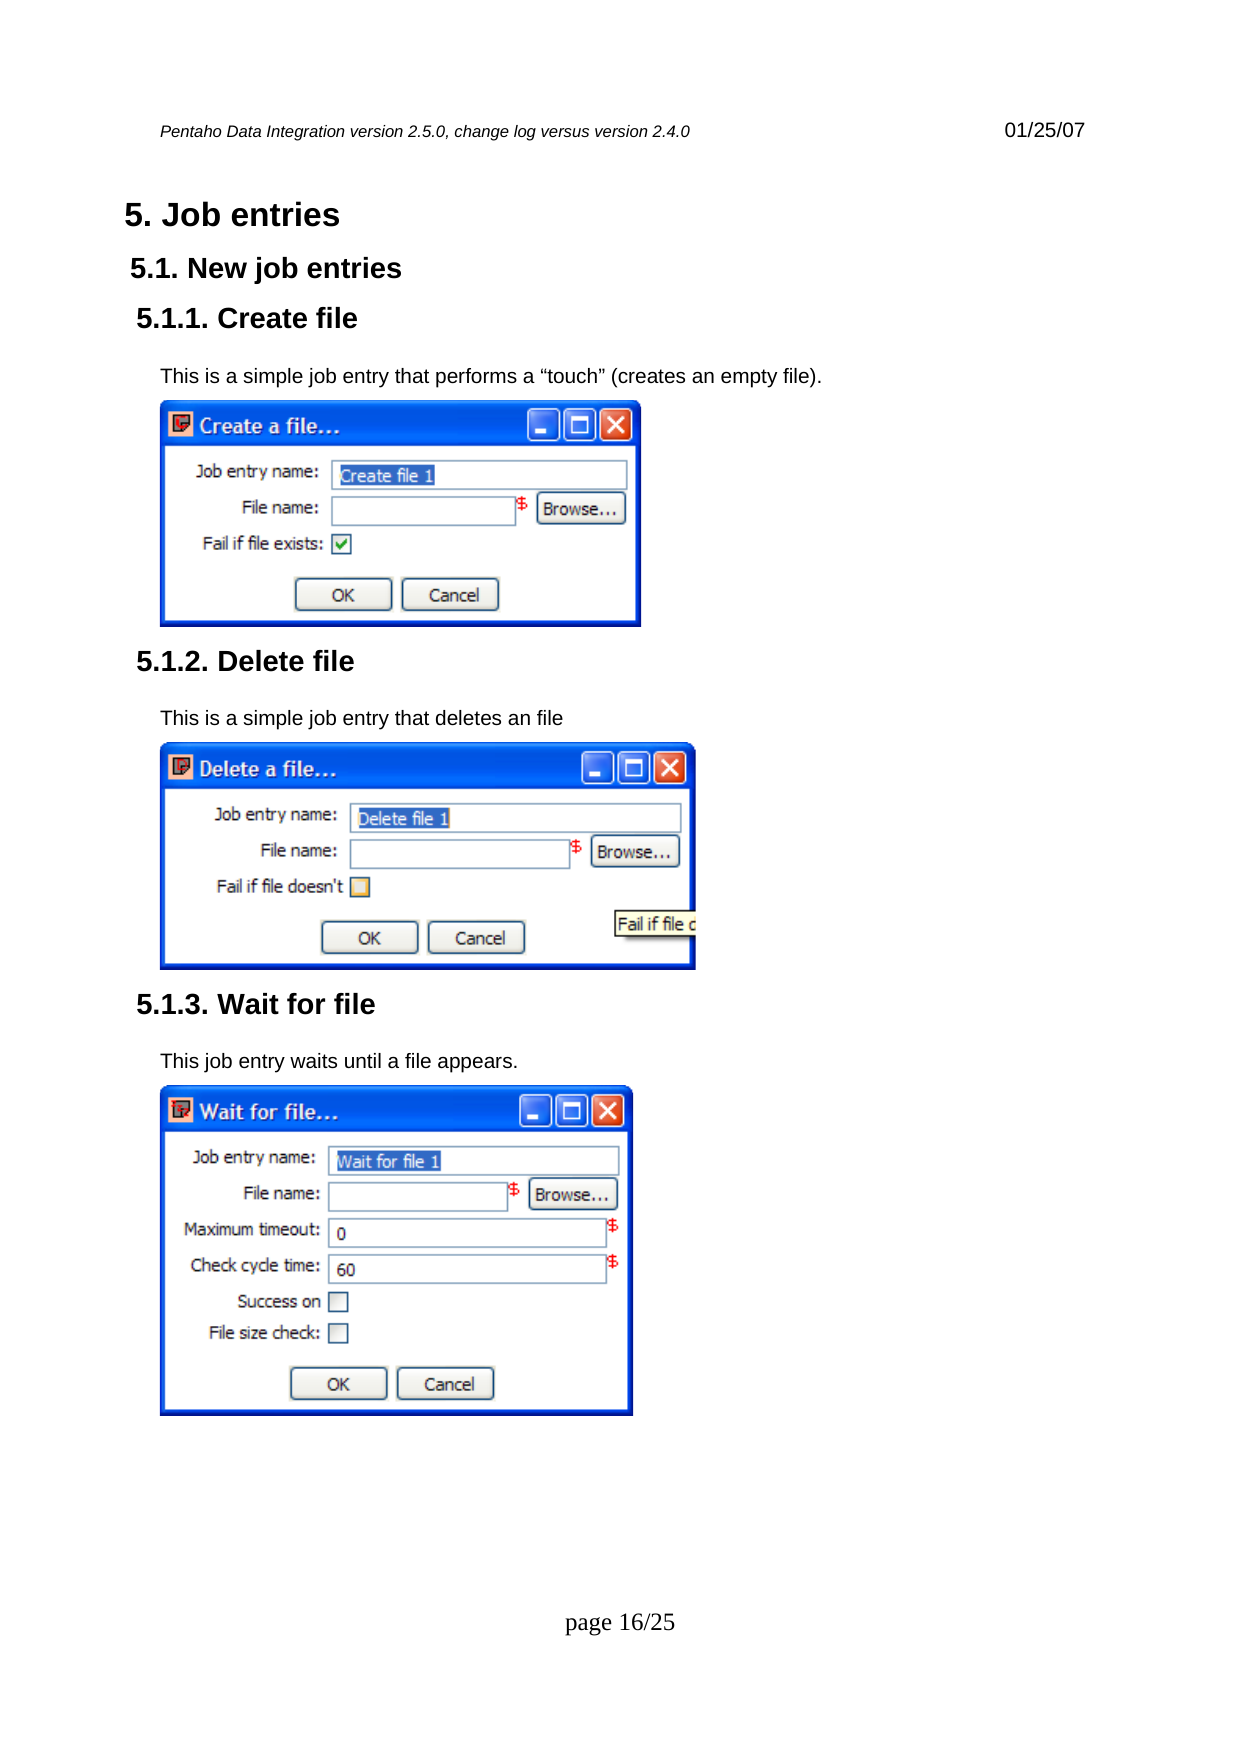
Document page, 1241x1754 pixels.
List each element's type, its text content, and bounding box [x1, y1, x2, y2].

subtitle Job entries [124, 196, 1122, 233]
text This job entry waits until a file appears. [118, 1050, 1122, 1073]
subtitle Wait for file [136, 988, 1122, 1020]
text This is a simple job entry that deletes an file [118, 707, 1122, 730]
subtitle Delete file [136, 645, 1122, 677]
picture [159, 1085, 634, 1416]
picture [159, 742, 696, 970]
text This is a simple job entry that performs a “touch” (creates an empty file). [118, 364, 1122, 387]
subtitle New job entries [130, 252, 1122, 284]
subtitle Create file [136, 302, 1122, 335]
picture [159, 400, 642, 627]
